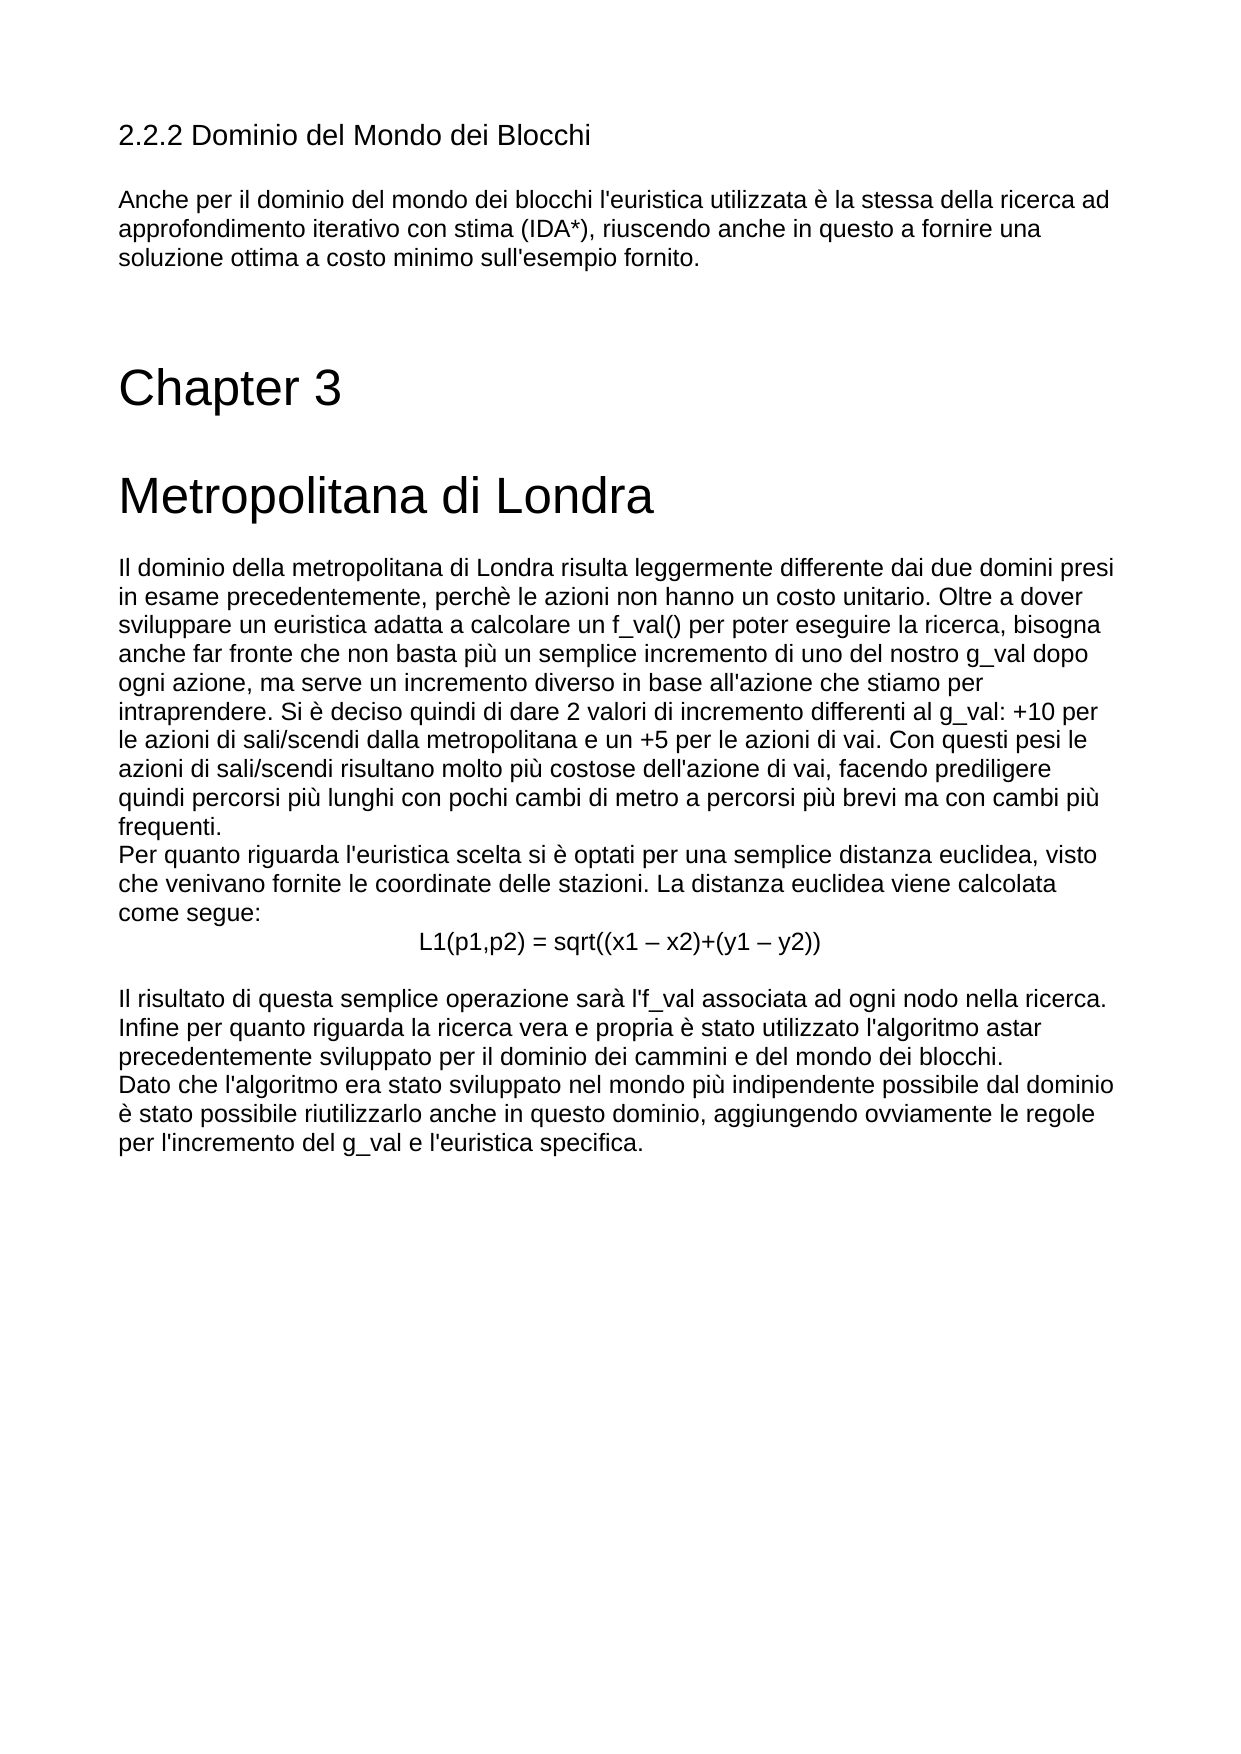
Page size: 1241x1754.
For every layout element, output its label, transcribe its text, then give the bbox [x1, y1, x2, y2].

text Per quanto riguarda l'euristica scelta si è optati per una semplice distanza euclidea, visto che venivano fornite le coordinate delle stazioni. La distanza euclidea viene calcolata come segue: [118, 841, 1122, 927]
text 2.2.2 Dominio del Mondo dei Blocchi [118, 118, 1122, 152]
text Dato che l'algoritmo era stato sviluppato nel mondo più indipendente possibile dal dominio è stato possibile riutilizzarlo anche in questo dominio, aggiungendo ovviamente le regole per l'incremento del g_val e l'euristica specifica. [118, 1071, 1122, 1157]
text Infine per quanto riguarda la ricerca vera e propria è stato utilizzato l'algoritmo astar precedentemente sviluppato per il dominio dei cammini e del mondo dei blocchi. [118, 1013, 1122, 1071]
text Chapter 3 [118, 358, 1122, 416]
text Metropolitana di Londra [118, 466, 1122, 524]
text L1(p1,p2) = sqrt((x1 – x2)+(y1 – y2)) [118, 927, 1122, 956]
text Anche per il dominio del mondo dei blocchi l'euristica utilizzata è la stessa della ricerca ad approfondimento iterativo con stima (IDA*), riuscendo anche in questo a fornire una soluzione ottima a costo minimo sull'esempio fornito. [118, 185, 1122, 271]
text Il risultato di questa semplice operazione sarà l'f_val associata ad ogni nodo nella ricerca. [118, 984, 1122, 1013]
text Il dominio della metropolitana di Londra risulta leggermente differente dai due domini presi in esame precedentemente, perchè le azioni non hanno un costo unitario. Oltre a dover sviluppare un euristica adatta a calcolare un f_val() per poter eseguire la ricerca, bisogna anche far fronte che non basta più un semplice incremento di uno del nostro g_val dopo ogni azione, ma serve un incremento diverso in base all'azione che stiamo per intraprendere. Si è deciso quindi di dare 2 valori di incremento differenti al g_val: +10 per le azioni di sali/scendi dalla metropolitana e un +5 per le azioni di vai. Con questi pesi le azioni di sali/scendi risultano molto più costose dell'azione di vai, facendo prediligere quindi percorsi più lunghi con pochi cambi di metro a percorsi più brevi ma con cambi più frequenti. [118, 553, 1122, 841]
